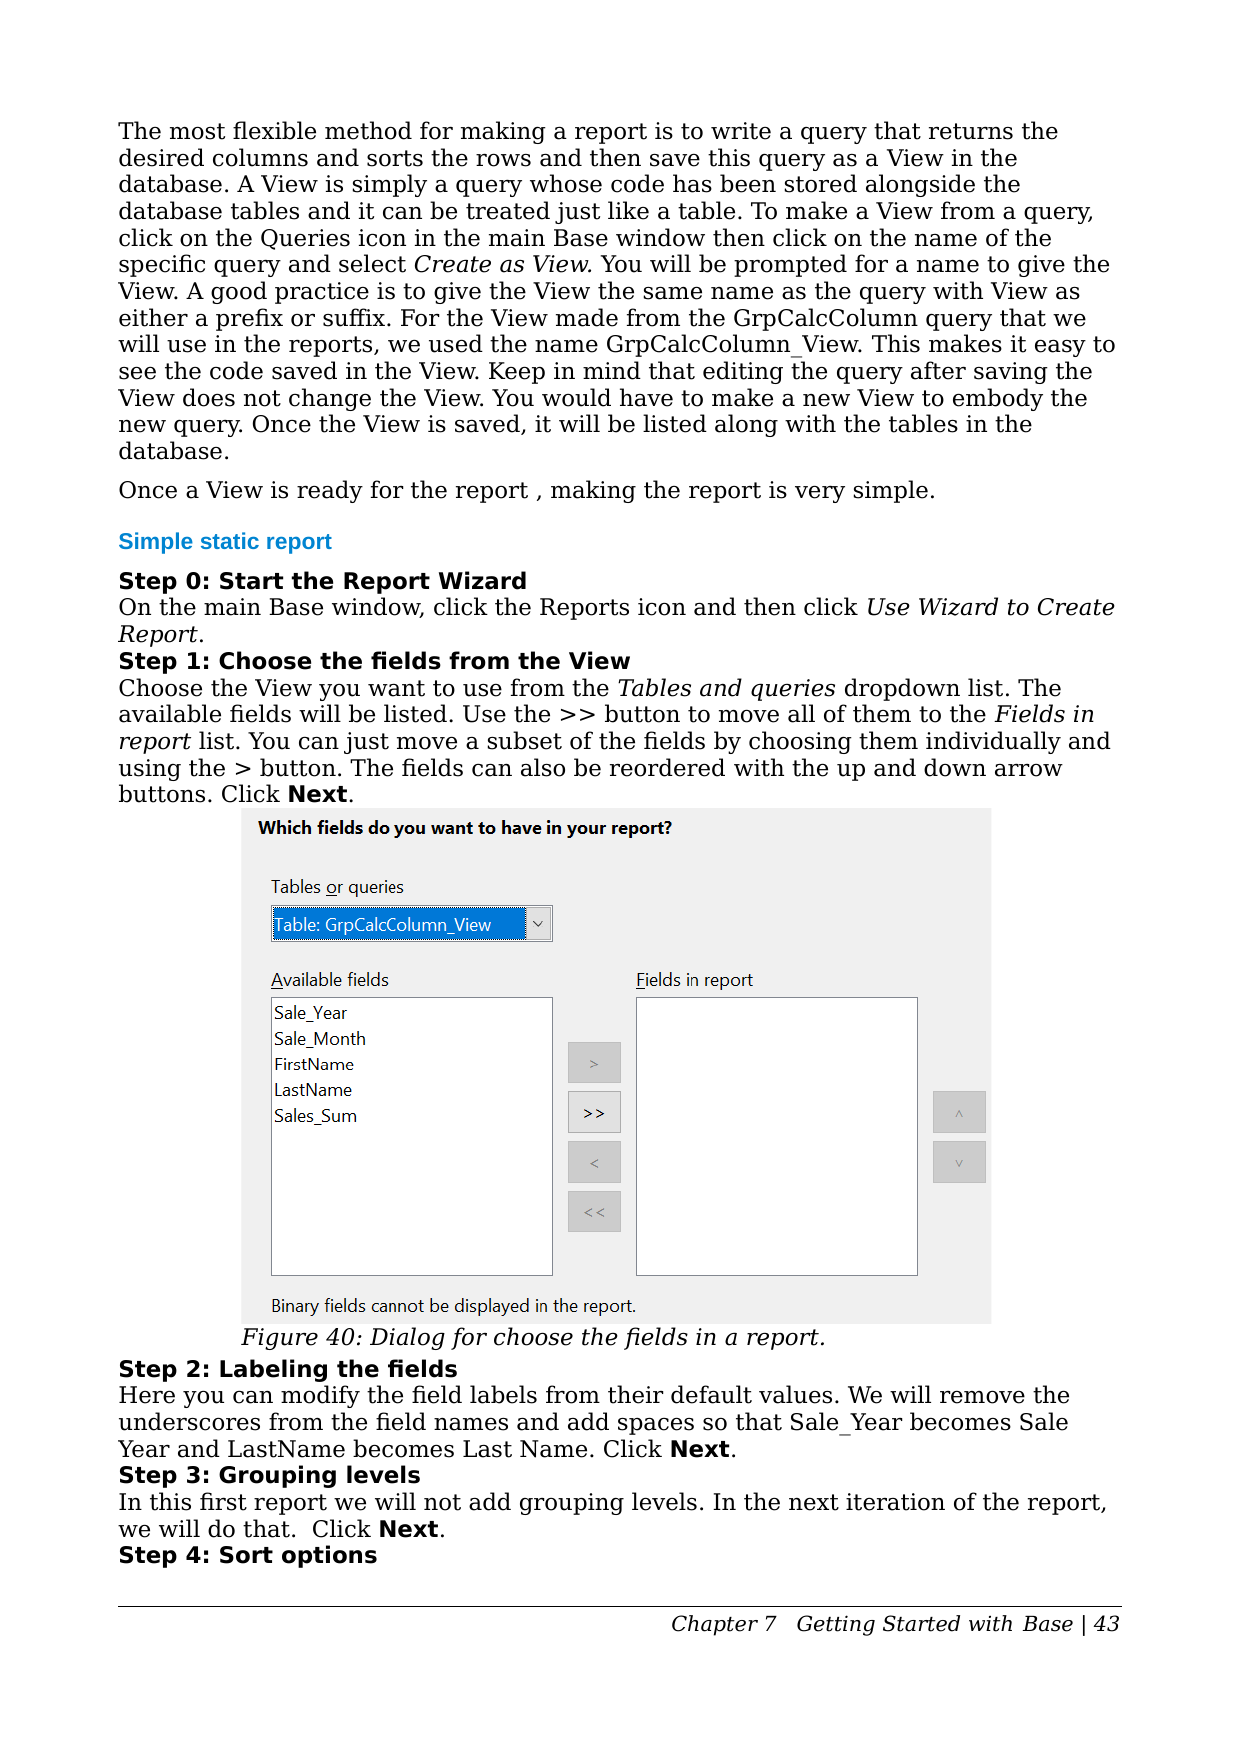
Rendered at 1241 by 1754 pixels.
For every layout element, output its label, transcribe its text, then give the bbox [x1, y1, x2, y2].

text Step 2: Labeling the fields [118, 1324, 1122, 1383]
text In this first report we will not add grouping levels. In the next iteration of the report, we will do that. Click Next. [118, 1489, 1122, 1543]
text Once a View is ready for the report , making the report is very simple. [118, 477, 1122, 504]
text Step 4: Sort options [118, 1543, 1122, 1569]
text Here you can modify the field labels from their default values. We will remove the underscores from the field names and add spaces so that Sale_Year becomes Sale Year and LastName becomes Last Name. Click Next. [118, 1383, 1122, 1463]
text Step 1: Choose the fields from the View [118, 648, 1122, 675]
text Figure 40: Dialog for choose the fields in a report. [241, 1324, 991, 1351]
text On the main Base window, click the Reports icon and then click Use Wizard to Create Report. [118, 594, 1122, 648]
text Step 3: Grouping levels [118, 1463, 1122, 1489]
text Step 0: Start the Report Wizard [118, 567, 1122, 594]
subtitle Simple static report [118, 528, 1122, 555]
text The most flexible method for making a report is to write a query that returns the desired columns and sorts the rows and then save this query as a View in the database. A View is simply a query whose code has been stored alongside the database tables and it can be treated just like a table. To make a View from a query, click on the Queries icon in the main Base window then click on the name of the specific query and select Create as View. You will be prompted for a name to give the View. A good practice is to give the View the same name as the query with View as either a prefix or suffix. For the View made from the GrpCalcColumn query that we will use in the reports, we used the name GrpCalcColumn_View. This makes it easy to see the code saved in the View. Keep in mind that editing the query after saving the View does not change the View. You would have to make a new View to embody the new query. Once the View is saved, it will be listed along with the tables in the database. [118, 118, 1122, 465]
picture [241, 808, 992, 1324]
text Choose the View you want to use from the Tables and queries dropdown list. The available fields will be listed. Use the >> button to move all of them to the Fields in report list. You can just move a subset of the fields by choosing them individually and using the > button. The fields can also be reordered with the up and down arrow buttons. Click Next. [118, 675, 1122, 808]
